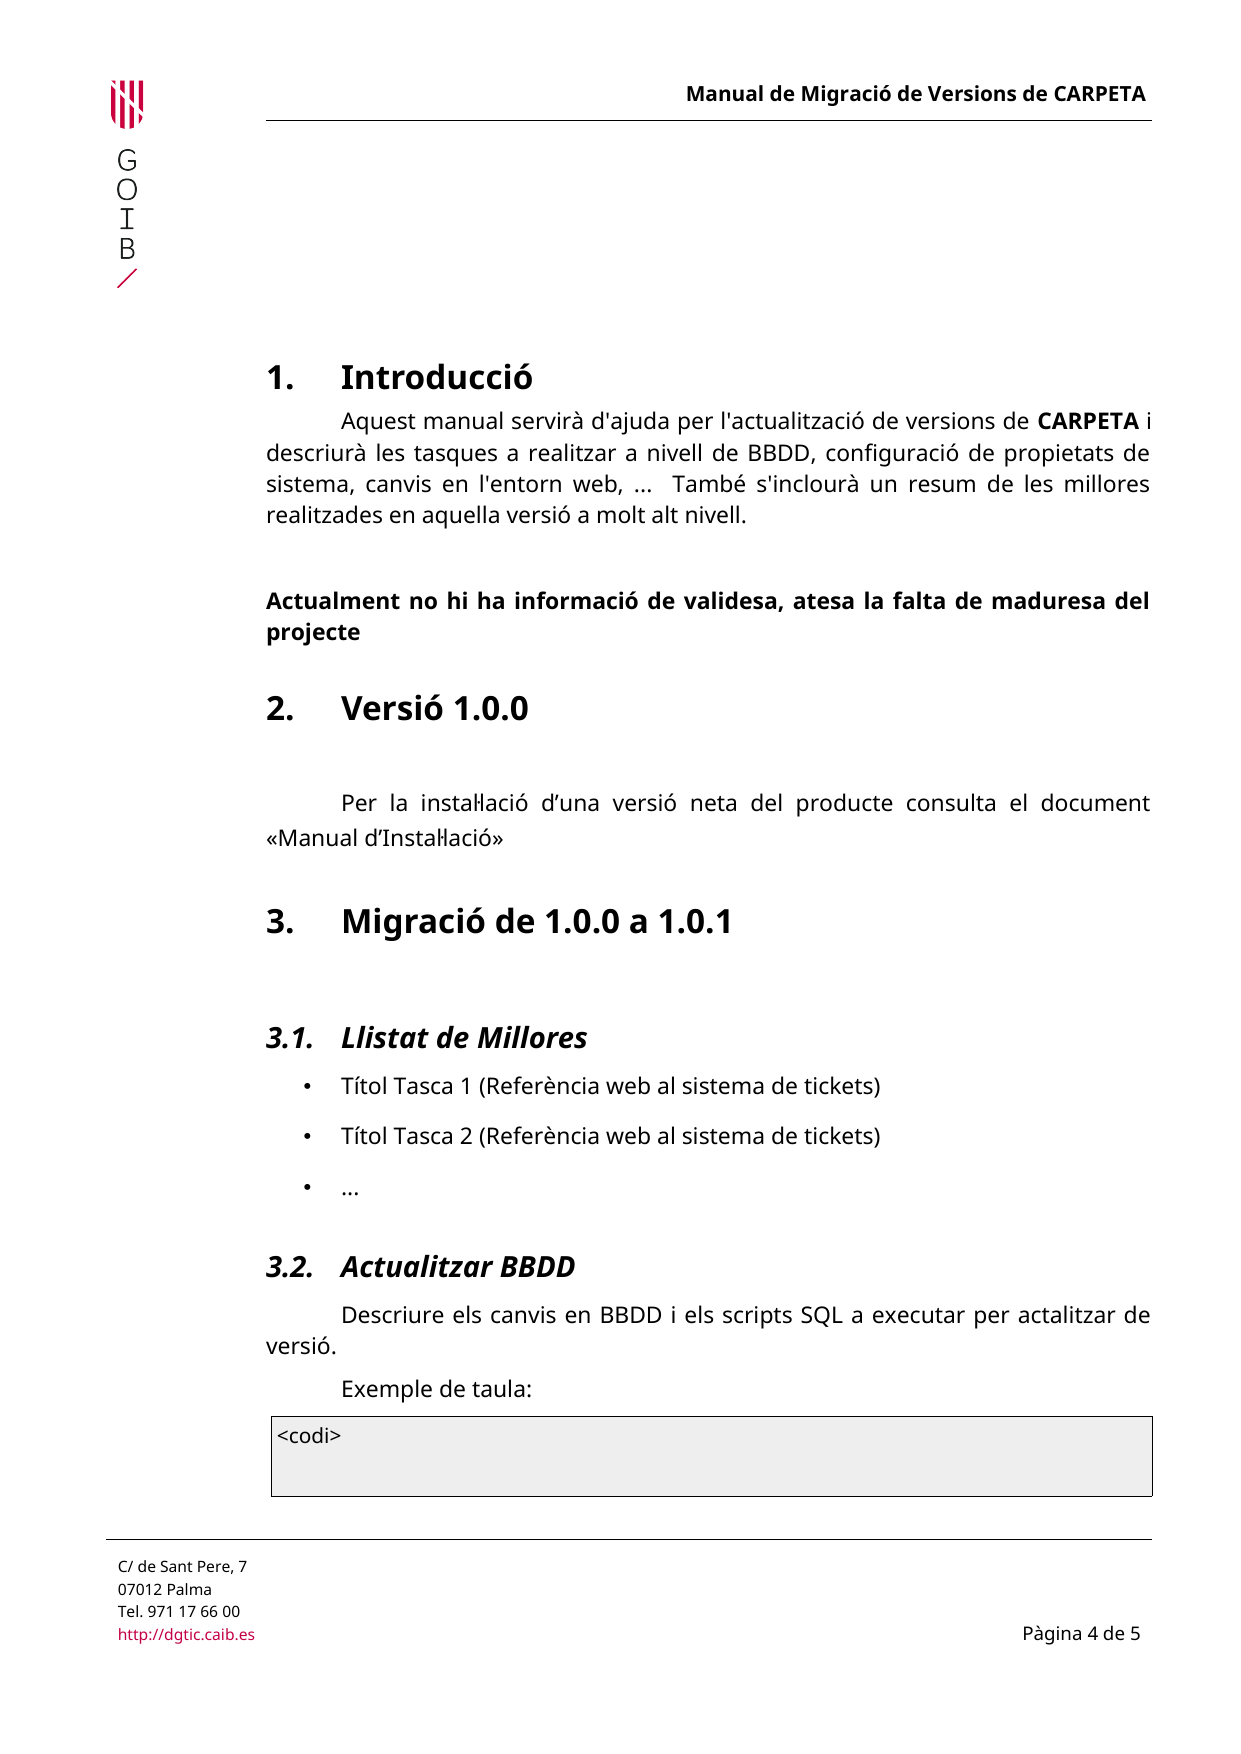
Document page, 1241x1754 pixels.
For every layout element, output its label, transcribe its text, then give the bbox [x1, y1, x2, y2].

subtitle Introducció [266, 353, 1152, 399]
list Exemple de taula: [266, 1373, 1152, 1404]
picture [82, 57, 172, 319]
list ... [303, 1171, 1152, 1202]
text Actualment no hi ha informació de validesa, atesa la falta de maduresa del projecte [266, 585, 1152, 647]
list Descriure els canvis en BBDD i els scripts SQL a executar per actalitzar de versió. [266, 1298, 1152, 1361]
list Títol Tasca 2 (Referència web al sistema de tickets) [303, 1120, 1152, 1152]
subtitle Llistat de Millores [266, 1018, 1152, 1057]
text Per la instal·lació d’una versió neta del producte consulta el document «Manual d’Instal·lació» [266, 786, 1152, 854]
text Aquest manual servirà d'ajuda per l'actualització de versions de CARPETA i descriurà les tasques a realitzar a nivell de BBDD, configuració de propietats de sistema, canvis en l'entorn web, ... També s'inclourà un resum de les millores realitzades en aquella versió a molt alt nivell. [266, 405, 1152, 530]
list Títol Tasca 1 (Referència web al sistema de tickets) [303, 1070, 1152, 1101]
table_header <codi> [272, 1417, 1152, 1496]
subtitle Migració de 1.0.0 a 1.0.1 [266, 898, 1152, 943]
subtitle Versió 1.0.0 [266, 684, 1152, 730]
subtitle Actualitzar BBDD [266, 1246, 1152, 1286]
